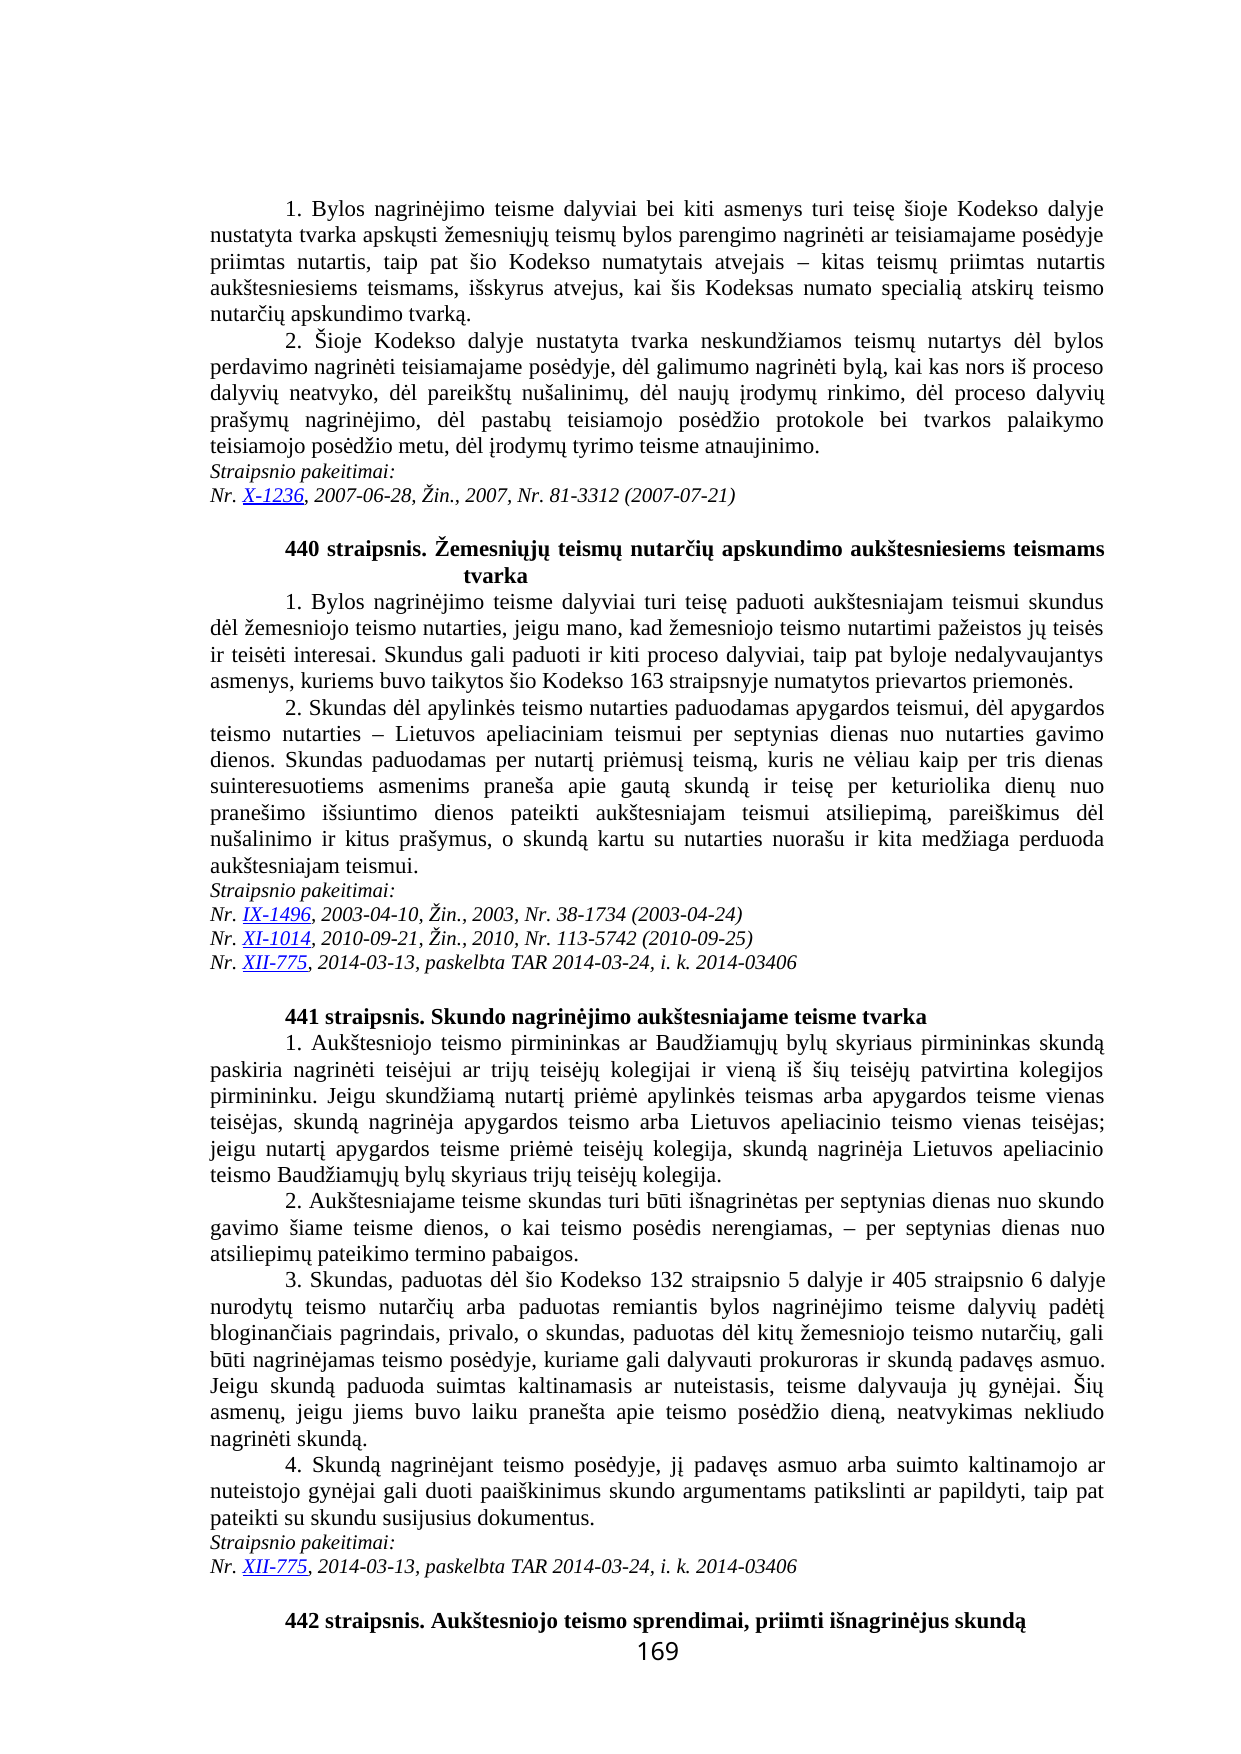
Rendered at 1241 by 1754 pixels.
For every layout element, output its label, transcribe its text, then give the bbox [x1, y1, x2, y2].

text Straipsnio pakeitimai: [210, 878, 1106, 902]
text Straipsnio pakeitimai: [210, 458, 1106, 483]
text Nr. XII-775, 2014-03-13, paskelbta TAR 2014-03-24, i. k. 2014-03406 [210, 1554, 1106, 1578]
text 440 straipsnis. Žemesniųjų teismų nutarčių apskundimo aukštesniesiems teismams tvarka [285, 535, 1106, 588]
text Nr. IX-1496, 2003-04-10, Žin., 2003, Nr. 38-1734 (2003-04-24) [210, 902, 1106, 926]
text Straipsnio pakeitimai: [210, 1530, 1106, 1554]
text Nr. X-1236, 2007-06-28, Žin., 2007, Nr. 81-3312 (2007-07-21) [210, 483, 1106, 507]
text 2. Šioje Kodekso dalyje nustatyta tvarka neskundžiamos teismų nutartys dėl bylos perdavimo nagrinėti teisiamajame posėdyje, dėl galimumo nagrinėti bylą, kai kas nors iš proceso dalyvių neatvyko, dėl pareikštų nušalinimų, dėl naujų įrodymų rinkimo, dėl proceso dalyvių prašymų nagrinėjimo, dėl pastabų teisiamojo posėdžio protokole bei tvarkos palaikymo teisiamojo posėdžio metu, dėl įrodymų tyrimo teisme atnaujinimo. [210, 327, 1106, 458]
text Nr. XII-775, 2014-03-13, paskelbta TAR 2014-03-24, i. k. 2014-03406 [210, 950, 1106, 974]
text 1. Bylos nagrinėjimo teisme dalyviai bei kiti asmenys turi teisę šioje Kodekso dalyje nustatyta tvarka apskųsti žemesniųjų teismų bylos parengimo nagrinėti ar teisiamajame posėdyje priimtas nutartis, taip pat šio Kodekso numatytais atvejais – kitas teismų priimtas nutartis aukštesniesiems teismams, išskyrus atvejus, kai šis Kodeksas numato specialią atskirų teismo nutarčių apskundimo tvarką. [210, 195, 1106, 327]
text 4. Skundą nagrinėjant teismo posėdyje, jį padavęs asmuo arba suimto kaltinamojo ar nuteistojo gynėjai gali duoti paaiškinimus skundo argumentams patikslinti ar papildyti, taip pat pateikti su skundu susijusius dokumentus. [210, 1451, 1106, 1530]
text 3. Skundas, paduotas dėl šio Kodekso 132 straipsnio 5 dalyje ir 405 straipsnio 6 dalyje nurodytų teismo nutarčių arba paduotas remiantis bylos nagrinėjimo teisme dalyvių padėtį bloginančiais pagrindais, privalo, o skundas, paduotas dėl kitų žemesniojo teismo nutarčių, gali būti nagrinėjamas teismo posėdyje, kuriame gali dalyvauti prokuroras ir skundą padavęs asmuo. Jeigu skundą paduoda suimtas kaltinamasis ar nuteistasis, teisme dalyvauja jų gynėjai. Šių asmenų, jeigu jiems buvo laiku pranešta apie teismo posėdžio dieną, neatvykimas nekliudo nagrinėti skundą. [210, 1267, 1106, 1451]
text Nr. XI-1014, 2010-09-21, Žin., 2010, Nr. 113-5742 (2010-09-25) [210, 926, 1106, 950]
text 441 straipsnis. Skundo nagrinėjimo aukštesniajame teisme tvarka [210, 1003, 1106, 1029]
text 442 straipsnis. Aukštesniojo teismo sprendimai, priimti išnagrinėjus skundą [285, 1607, 1106, 1633]
text 2. Aukštesniajame teisme skundas turi būti išnagrinėtas per septynias dienas nuo skundo gavimo šiame teisme dienos, o kai teismo posėdis nerengiamas, – per septynias dienas nuo atsiliepimų pateikimo termino pabaigos. [210, 1187, 1106, 1267]
text 1. Aukštesniojo teismo pirmininkas ar Baudžiamųjų bylų skyriaus pirmininkas skundą paskiria nagrinėti teisėjui ar trijų teisėjų kolegijai ir vieną iš šių teisėjų patvirtina kolegijos pirmininku. Jeigu skundžiamą nutartį priėmė apylinkės teismas arba apygardos teisme vienas teisėjas, skundą nagrinėja apygardos teismo arba Lietuvos apeliacinio teismo vienas teisėjas; jeigu nutartį apygardos teisme priėmė teisėjų kolegija, skundą nagrinėja Lietuvos apeliacinio teismo Baudžiamųjų bylų skyriaus trijų teisėjų kolegija. [210, 1029, 1106, 1187]
text 2. Skundas dėl apylinkės teismo nutarties paduodamas apygardos teismui, dėl apygardos teismo nutarties – Lietuvos apeliaciniam teismui per septynias dienas nuo nutarties gavimo dienos. Skundas paduodamas per nutartį priėmusį teismą, kuris ne vėliau kaip per tris dienas suinteresuotiems asmenims praneša apie gautą skundą ir teisę per keturiolika dienų nuo pranešimo išsiuntimo dienos pateikti aukštesniajam teismui atsiliepimą, pareiškimus dėl nušalinimo ir kitus prašymus, o skundą kartu su nutarties nuorašu ir kita medžiaga perduoda aukštesniajam teismui. [210, 693, 1106, 878]
text 1. Bylos nagrinėjimo teisme dalyviai turi teisę paduoti aukštesniajam teismui skundus dėl žemesniojo teismo nutarties, jeigu mano, kad žemesniojo teismo nutartimi pažeistos jų teisės ir teisėti interesai. Skundus gali paduoti ir kiti proceso dalyviai, taip pat byloje nedalyvaujantys asmenys, kuriems buvo taikytos šio Kodekso 163 straipsnyje numatytos prievartos priemonės. [210, 588, 1106, 693]
